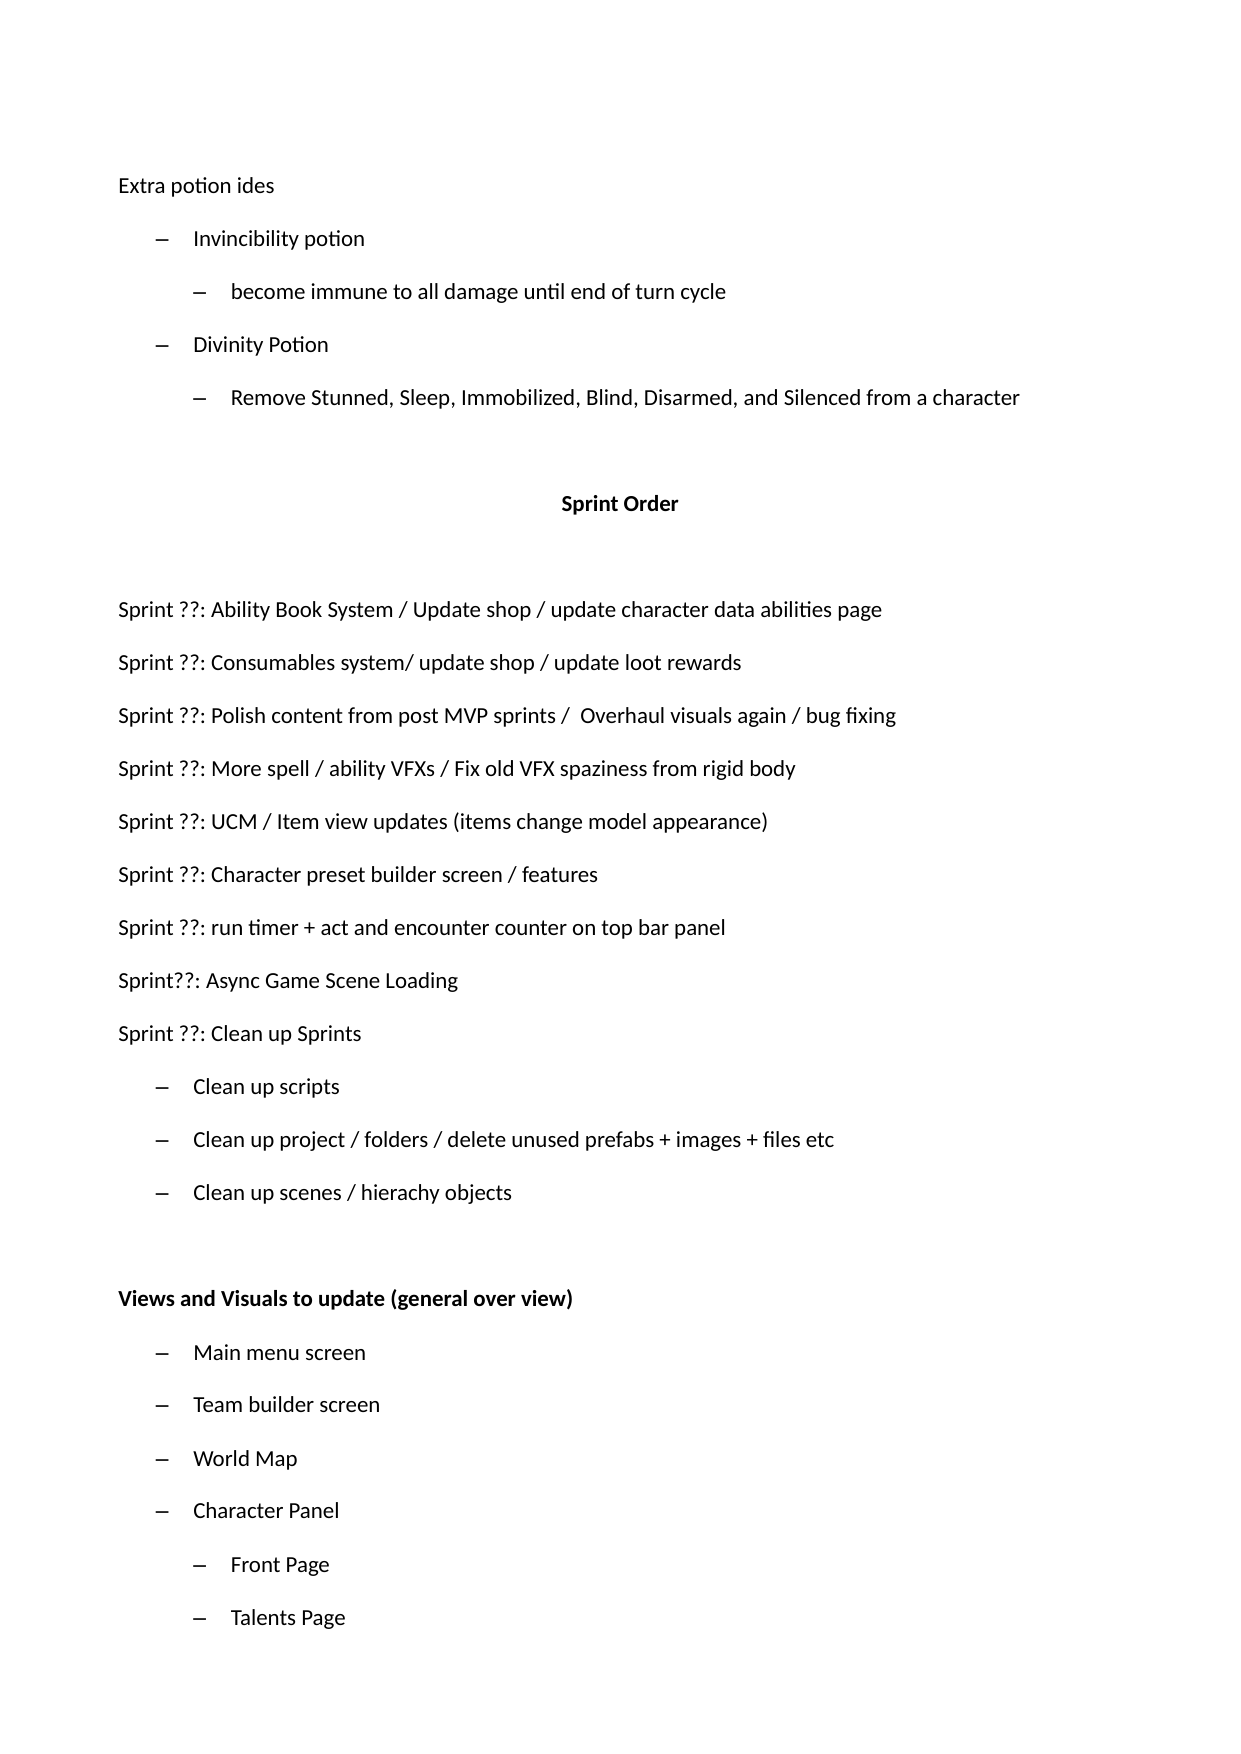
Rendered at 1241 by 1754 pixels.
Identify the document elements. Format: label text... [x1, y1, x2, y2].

text Sprint ??: More spell / ability VFXs / Fix old VFX spaziness from rigid body [118, 754, 1122, 782]
text Sprint??: Async Game Scene Loading [118, 966, 1122, 994]
text Sprint ??: Polish content from post MVP sprints / Overhaul visuals again / bug fixing [118, 701, 1122, 729]
list Remove Stunned, Sleep, Immobilized, Blind, Disarmed, and Silenced from a character [193, 383, 1122, 411]
list Clean up scenes / hierachy objects [156, 1178, 1122, 1207]
list Invincibility potion [156, 224, 1122, 252]
text Views and Visuals to update (general over view) [118, 1284, 1122, 1313]
text Sprint ??: run timer + act and encounter counter on top bar panel [118, 913, 1122, 941]
text Sprint Order [118, 489, 1122, 517]
list Clean up project / folders / delete unused prefabs + images + files etc [156, 1126, 1122, 1153]
text Sprint ??: UCM / Item view updates (items change model appearance) [118, 807, 1122, 835]
text Extra potion ides [118, 171, 1122, 199]
list Front Page [193, 1550, 1122, 1578]
list Character Panel [156, 1497, 1122, 1525]
text Sprint ??: Consumables system/ update shop / update loot rewards [118, 648, 1122, 676]
list Talents Page [193, 1603, 1122, 1631]
text Sprint ??: Character preset builder screen / features [118, 860, 1122, 888]
list Divinity Potion [156, 330, 1122, 358]
text Sprint ??: Ability Book System / Update shop / update character data abilities page [118, 595, 1122, 623]
list Team builder screen [156, 1391, 1122, 1419]
list Main menu screen [156, 1338, 1122, 1366]
text Sprint ??: Clean up Sprints [118, 1019, 1122, 1047]
list World Map [156, 1444, 1122, 1472]
list become immune to all damage until end of turn cycle [193, 277, 1122, 305]
list Clean up scripts [156, 1072, 1122, 1101]
